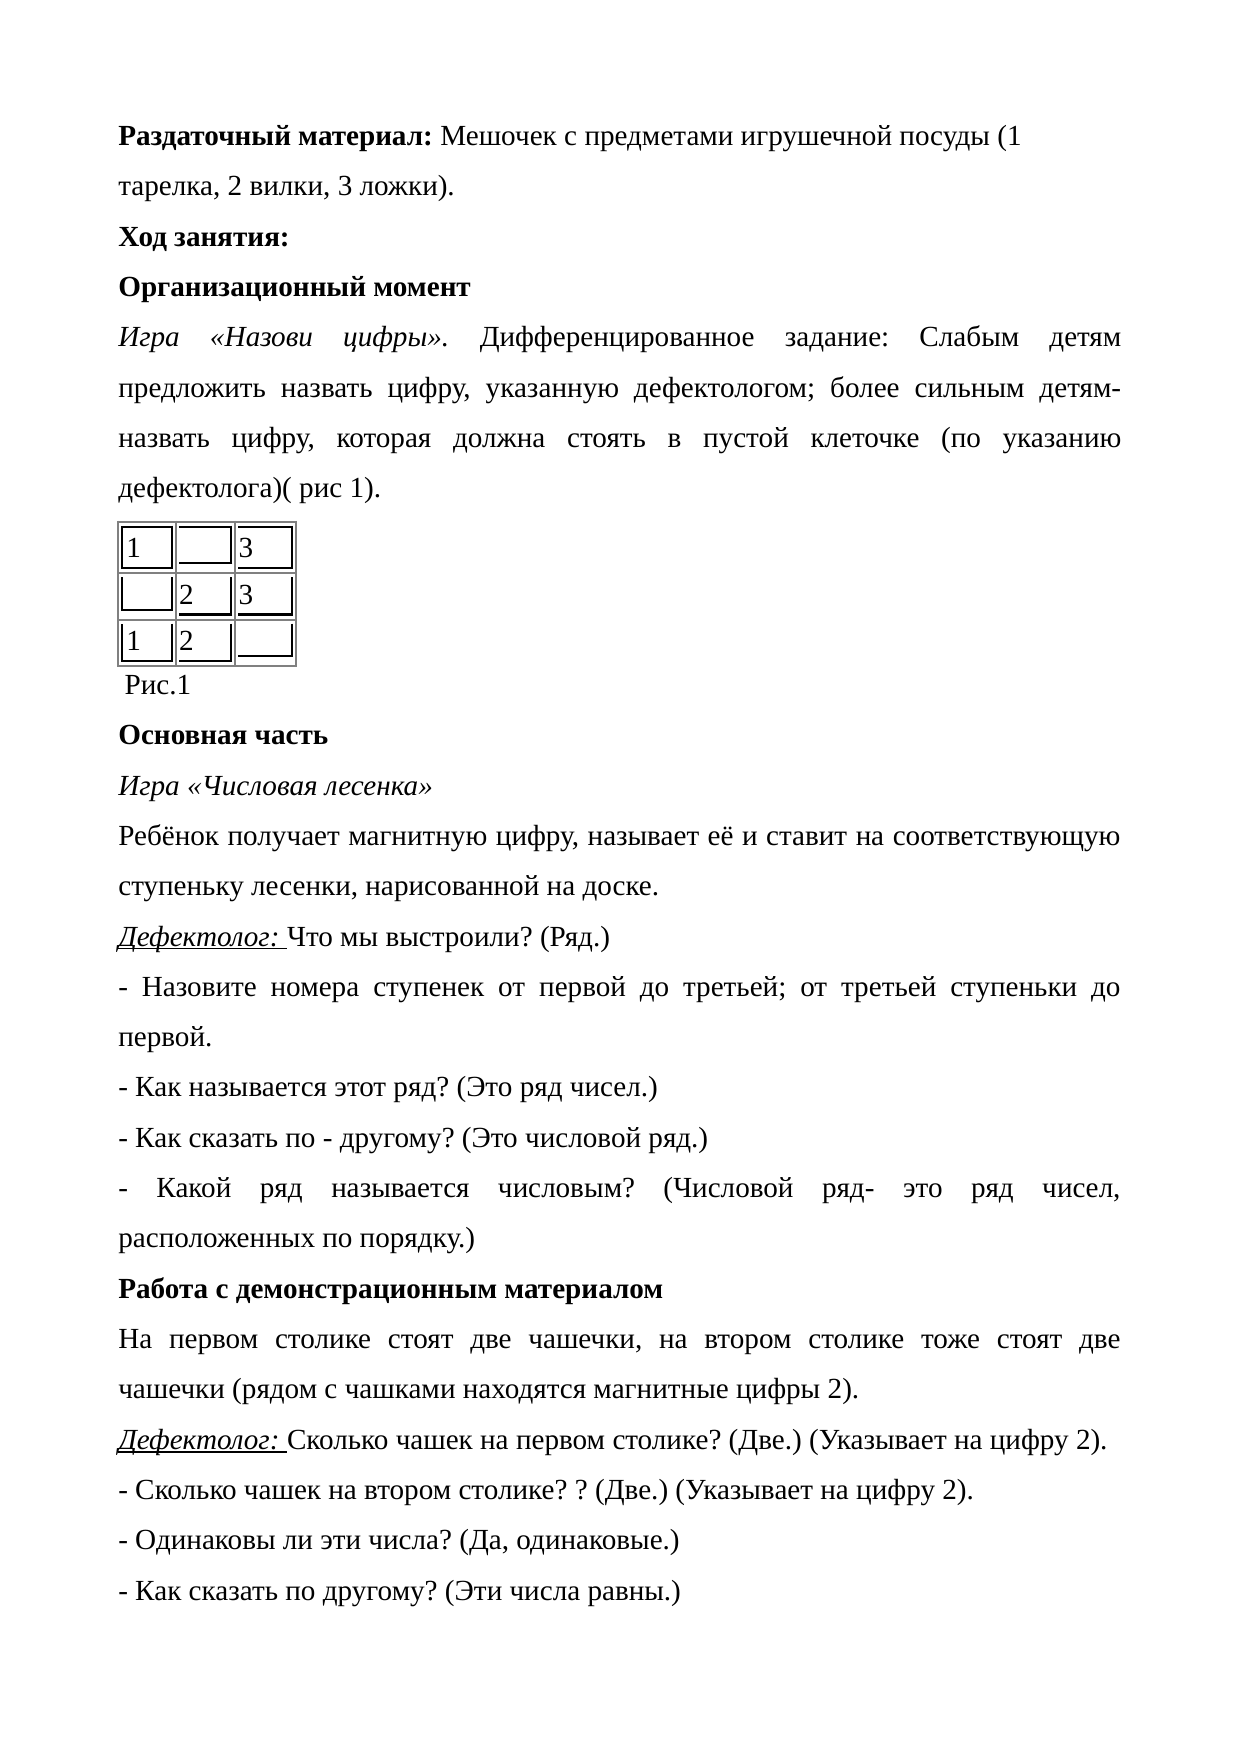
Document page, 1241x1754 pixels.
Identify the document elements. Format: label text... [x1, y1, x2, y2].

text - Сколько чашек на втором столике? ? (Две.) (Указывает на цифру 2). [118, 1472, 1122, 1506]
text Дефектолог: Что мы выстроили? (Ряд.) [118, 919, 1122, 952]
text Работа с демонстрационным материалом [118, 1271, 1122, 1304]
text - Одинаковы ли эти числа? (Да, одинаковые.) [118, 1522, 1122, 1556]
text - Назовите номера ступенек от первой до третьей; от третьей ступеньки до первой. [118, 969, 1122, 1053]
text Организационный момент [118, 269, 1122, 303]
text Ход занятия: [118, 219, 1122, 252]
table_cell 2 [177, 574, 234, 618]
text Основная часть [118, 717, 1122, 751]
text - Как называется этот ряд? (Это ряд чисел.) [118, 1069, 1122, 1103]
table_cell [236, 621, 295, 665]
text Дефектолог: Сколько чашек на первом столике? (Две.) (Указывает на цифру 2). [118, 1422, 1122, 1455]
text Рис.1 [118, 667, 1122, 701]
text Ребёнок получает магнитную цифру, называет её и ставит на соответствующую ступеньку лесенки, нарисованной на доске. [118, 818, 1122, 902]
text Раздаточный материал: Мешочек с предметами игрушечной посуды (1 тарелка, 2 вилки, 3 ложки). [118, 118, 1122, 202]
table_cell 2 [177, 621, 234, 665]
text На первом столике стоят две чашечки, на втором столике тоже стоят две чашечки (рядом с чашками находятся магнитные цифры 2). [118, 1321, 1122, 1405]
table_header 3 [236, 523, 295, 572]
text - Какой ряд называется числовым? (Числовой ряд- это ряд чисел, расположенных по порядку.) [118, 1170, 1122, 1254]
text Игра «Назови цифры». Дифференцированное задание: Слабым детям предложить назвать цифру, указанную дефектологом; более сильным детям- назвать цифру, которая должна стоять в пустой клеточке (по указанию дефектолога)( рис 1). [118, 319, 1122, 504]
table_cell 3 [236, 574, 295, 618]
text - Как сказать по - другому? (Это числовой ряд.) [118, 1120, 1122, 1153]
table_cell [119, 574, 175, 618]
text Игра «Числовая лесенка» [118, 768, 1122, 801]
table_cell 1 [119, 621, 175, 665]
table_header [177, 523, 234, 572]
table_header 1 [119, 523, 175, 572]
text - Как сказать по другому? (Эти числа равны.) [118, 1573, 1122, 1606]
